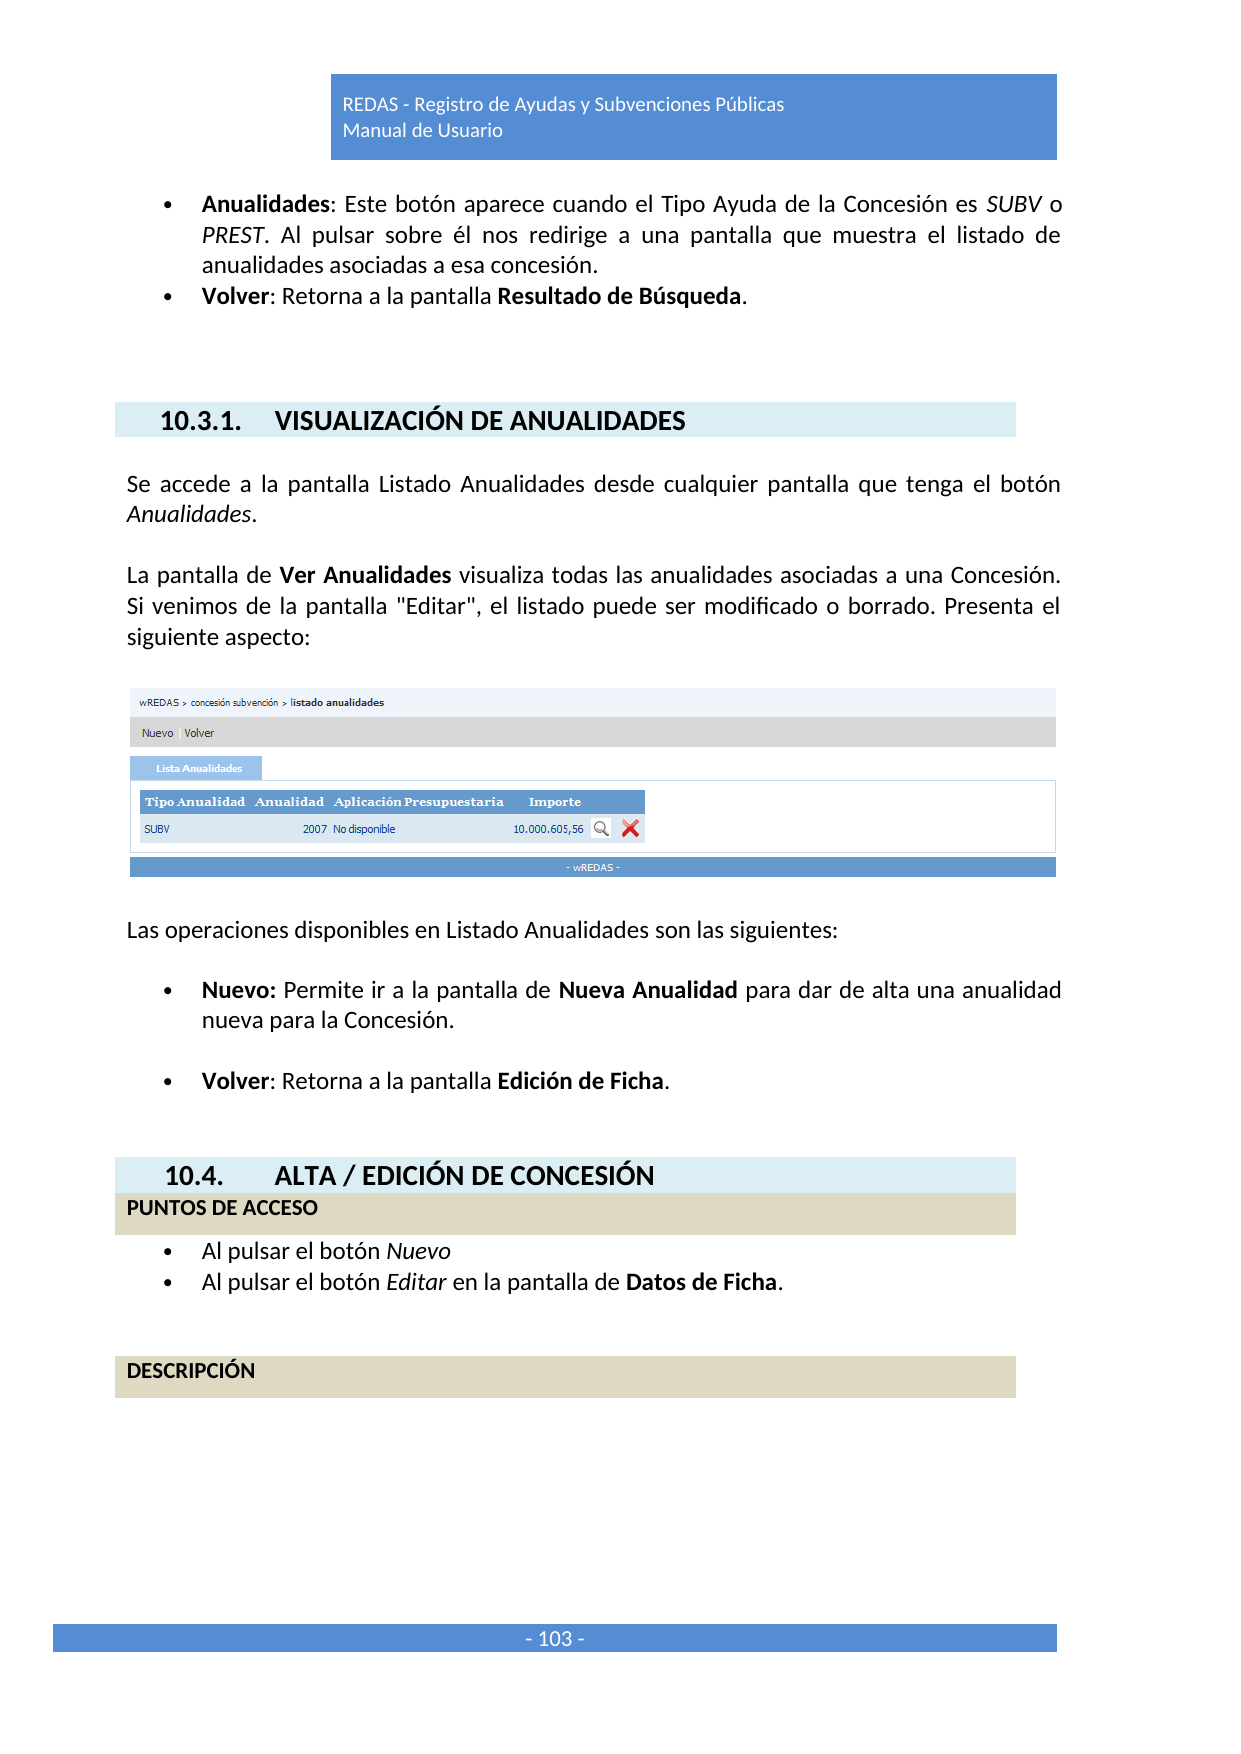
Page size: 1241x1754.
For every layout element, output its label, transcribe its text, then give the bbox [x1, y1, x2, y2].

list Al pulsar el botón Nuevo [164, 1235, 1062, 1266]
text Se accede a la pantalla Listado Anualidades desde cualquier pantalla que tenga el botón Anualidades. [127, 468, 1062, 529]
list Volver: Retorna a la pantalla Edición de Ficha. [164, 1065, 1062, 1096]
table_header 10.3.1. VISUALIZACIÓN DE ANUALIDADES [115, 402, 1016, 437]
list Anualidades: Este botón aparece cuando el Tipo Ayuda de la Concesión es SUBV o PREST. Al pulsar sobre él nos redirige a una pantalla que muestra el listado de anualidades asociadas a esa concesión. [164, 188, 1062, 280]
table_header DESCRIPCIÓN [115, 1356, 1016, 1398]
text La pantalla de Ver Anualidades visualiza todas las anualidades asociadas a una Concesión. Si venimos de la pantalla "Editar", el listado puede ser modificado o borrado. Presenta el siguiente aspecto: [127, 559, 1062, 651]
table_header ALTA / EDICIÓN DE CONCESIÓN [115, 1157, 1016, 1193]
list Volver: Retorna a la pantalla Resultado de Búsqueda. [164, 280, 1062, 310]
table_cell PUNTOS DE ACCESO [115, 1193, 1016, 1235]
list Al pulsar el botón Editar en la pantalla de Datos de Ficha. [164, 1266, 1062, 1296]
list Nuevo: Permite ir a la pantalla de Nueva Anualidad para dar de alta una anualidad nueva para la Concesión. [164, 974, 1062, 1035]
text Las operaciones disponibles en Listado Anualidades son las siguientes: [127, 914, 1062, 945]
picture [126, 681, 1063, 884]
